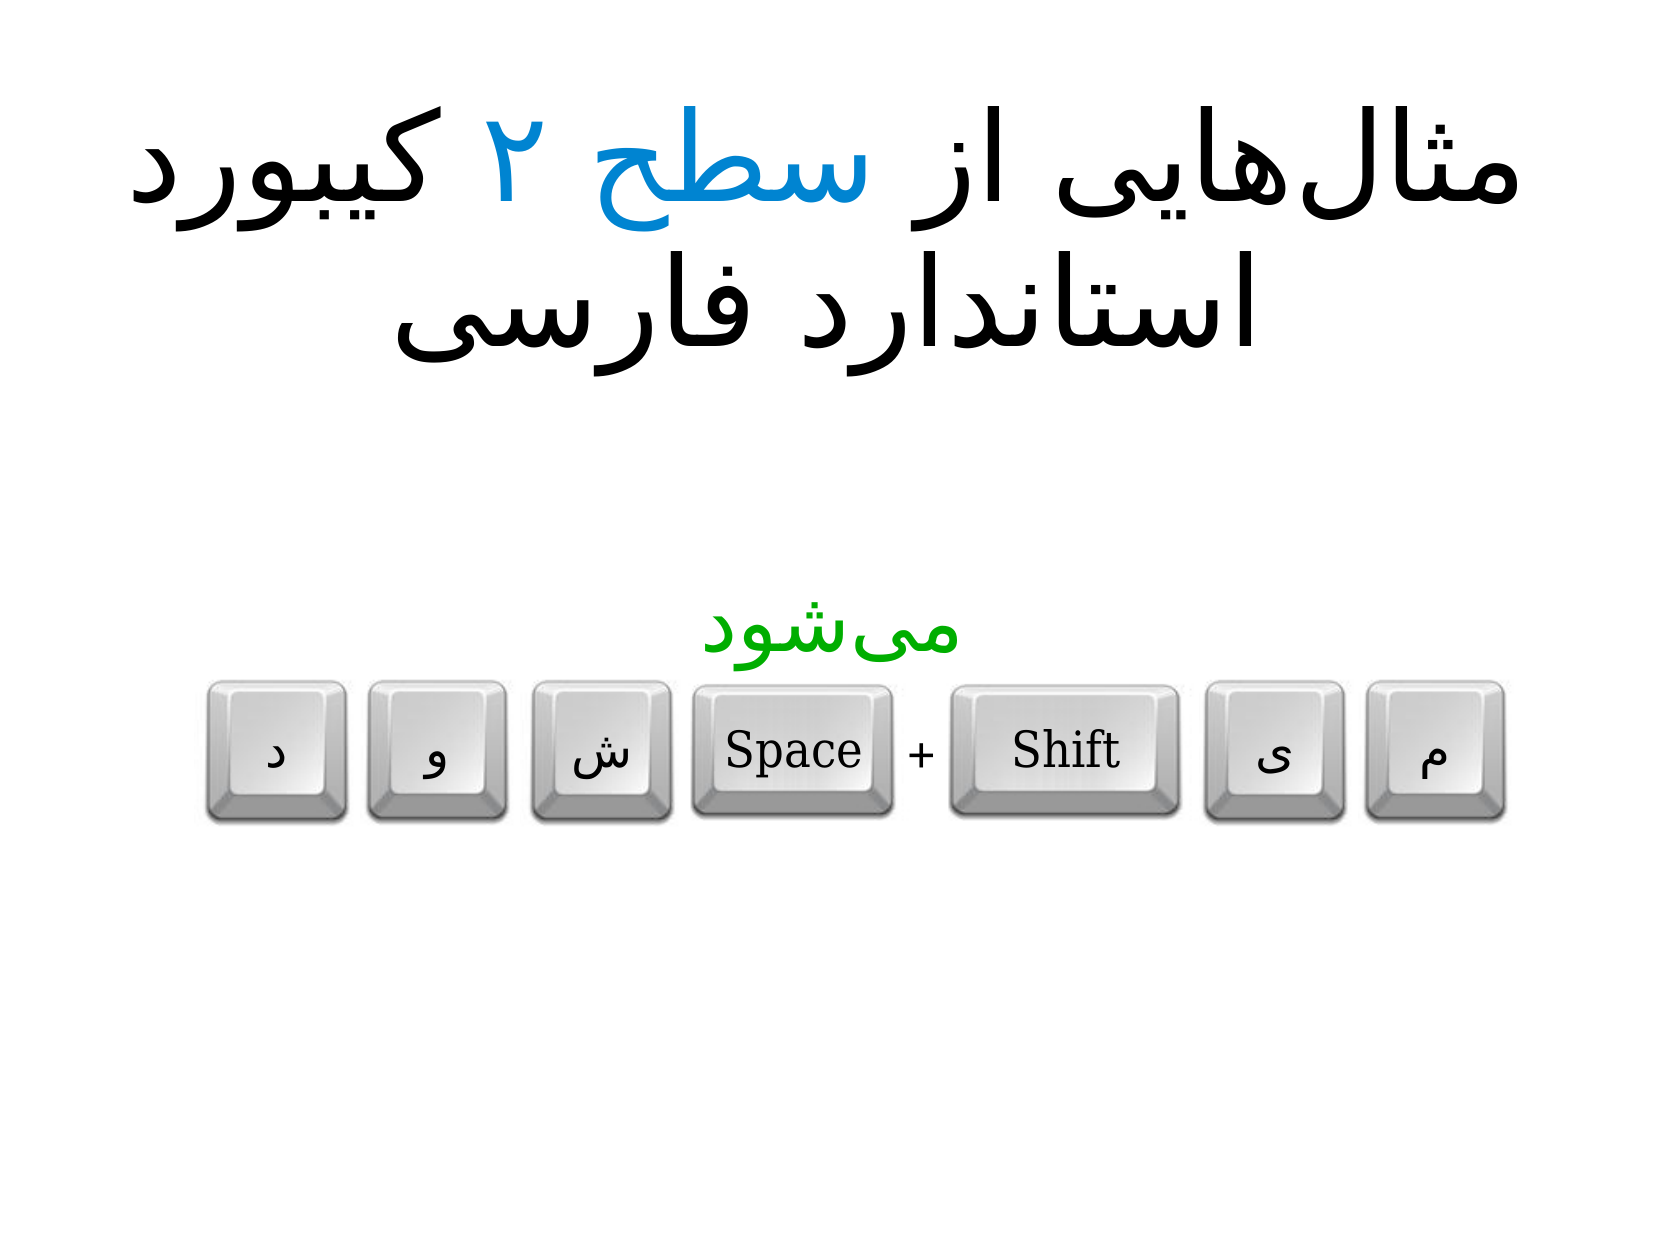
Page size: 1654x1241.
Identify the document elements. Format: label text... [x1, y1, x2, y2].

text_box + [879, 712, 964, 786]
picture [194, 679, 910, 833]
picture [933, 679, 1518, 833]
text_box می‌شود [47, 566, 1619, 679]
text_box مثال‌هایی از سطح ۲ کیبورد استاندارد فارسی [82, 49, 1572, 526]
